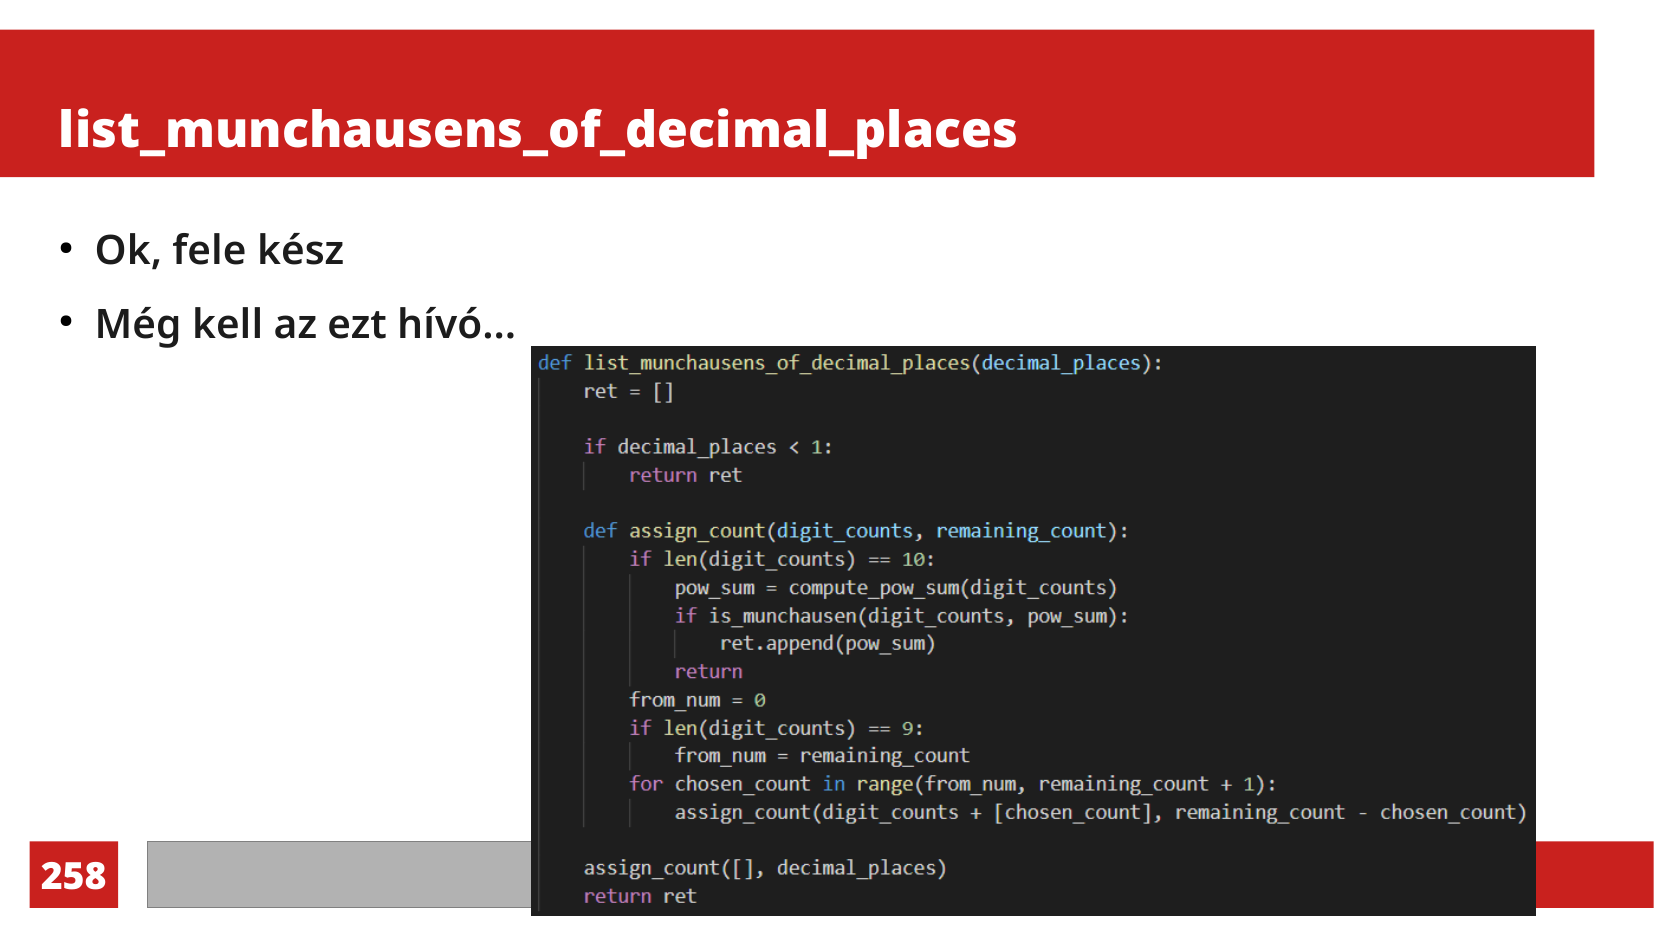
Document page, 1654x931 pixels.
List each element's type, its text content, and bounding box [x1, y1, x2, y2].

title list_munchausens_of_decimal_places [59, 44, 1595, 163]
picture [531, 346, 1536, 916]
list Ok, fele kész Még kell az ezt hívó... [59, 221, 1565, 739]
